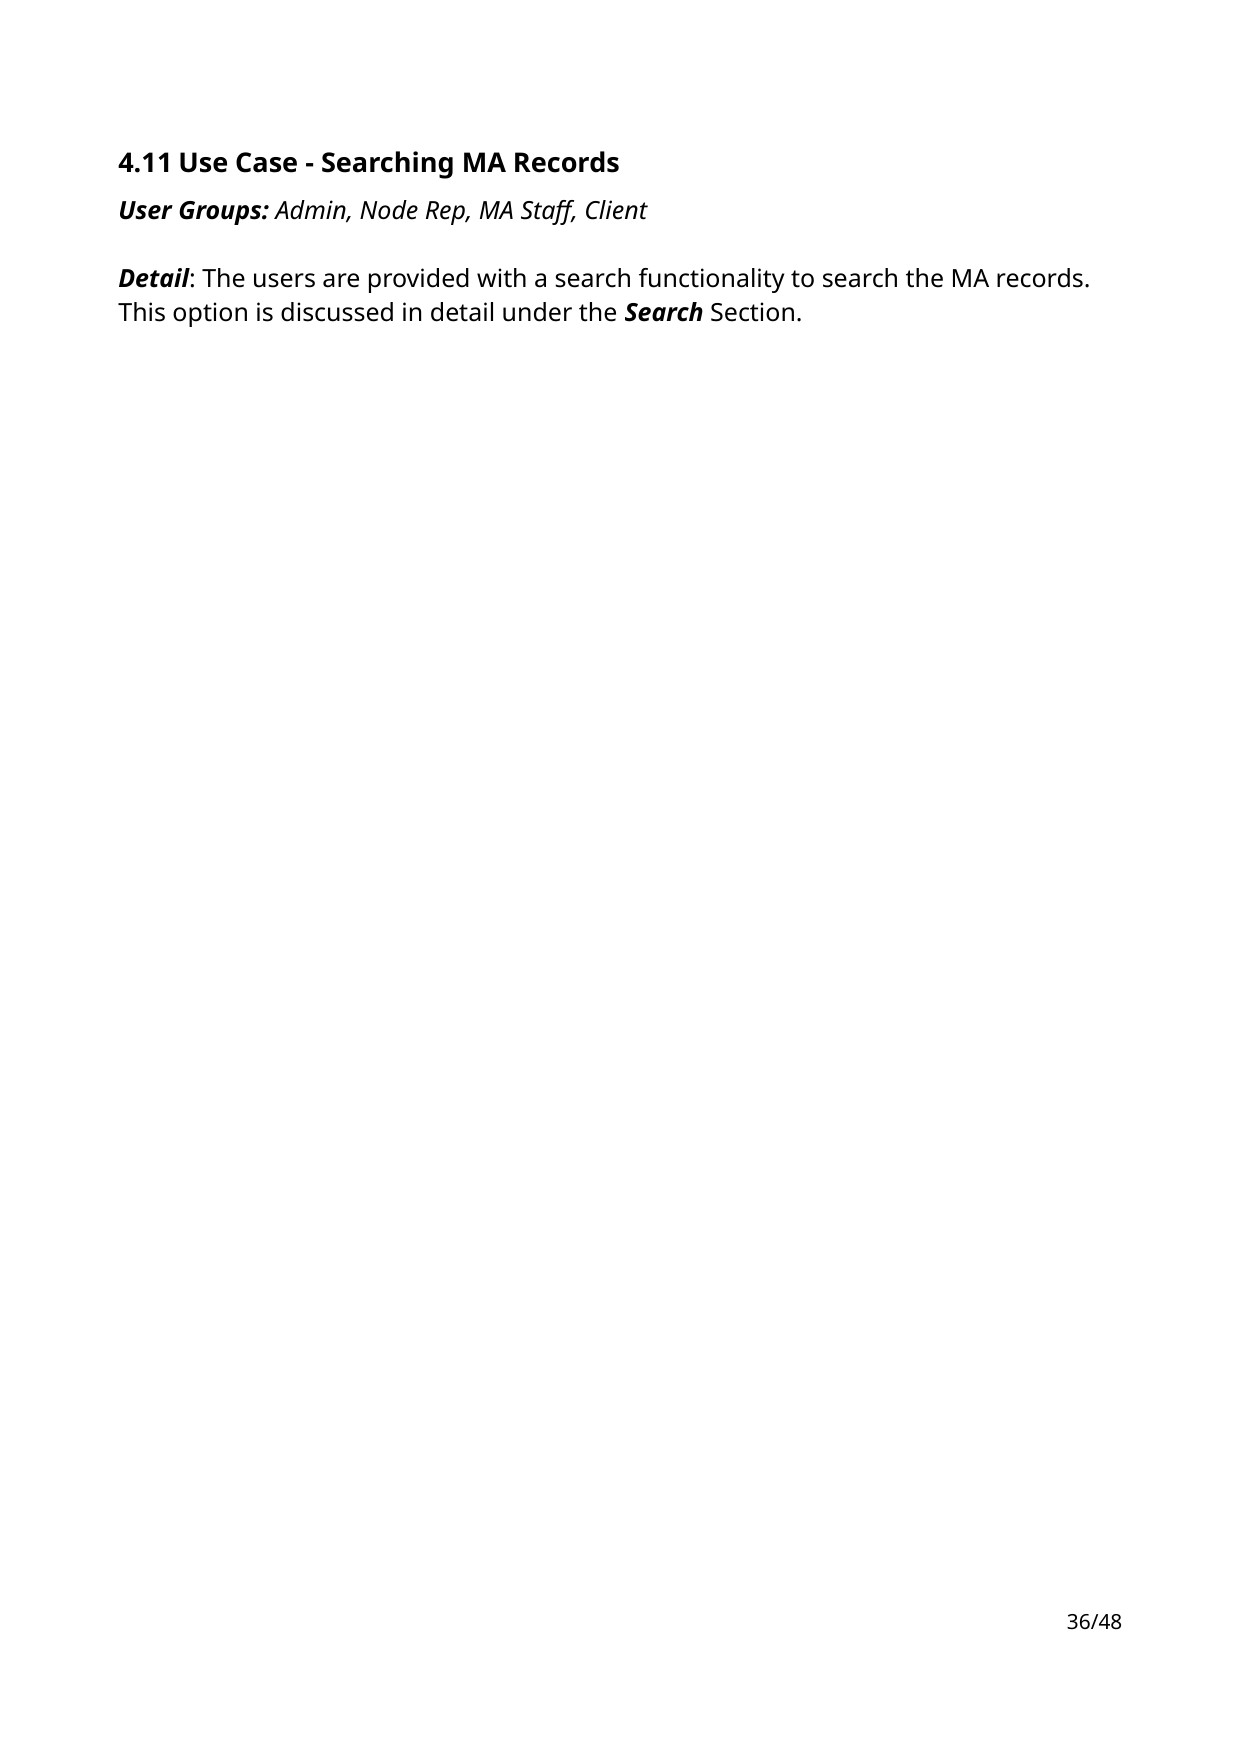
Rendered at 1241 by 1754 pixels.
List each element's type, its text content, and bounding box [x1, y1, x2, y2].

subtitle Use Case - Searching MA Records [118, 143, 1122, 180]
text User Groups: Admin, Node Rep, MA Staff, Client [118, 192, 1122, 227]
text Detail: The users are provided with a search functionality to search the MA records. This option is discussed in detail under the Search Section. [118, 261, 1122, 329]
